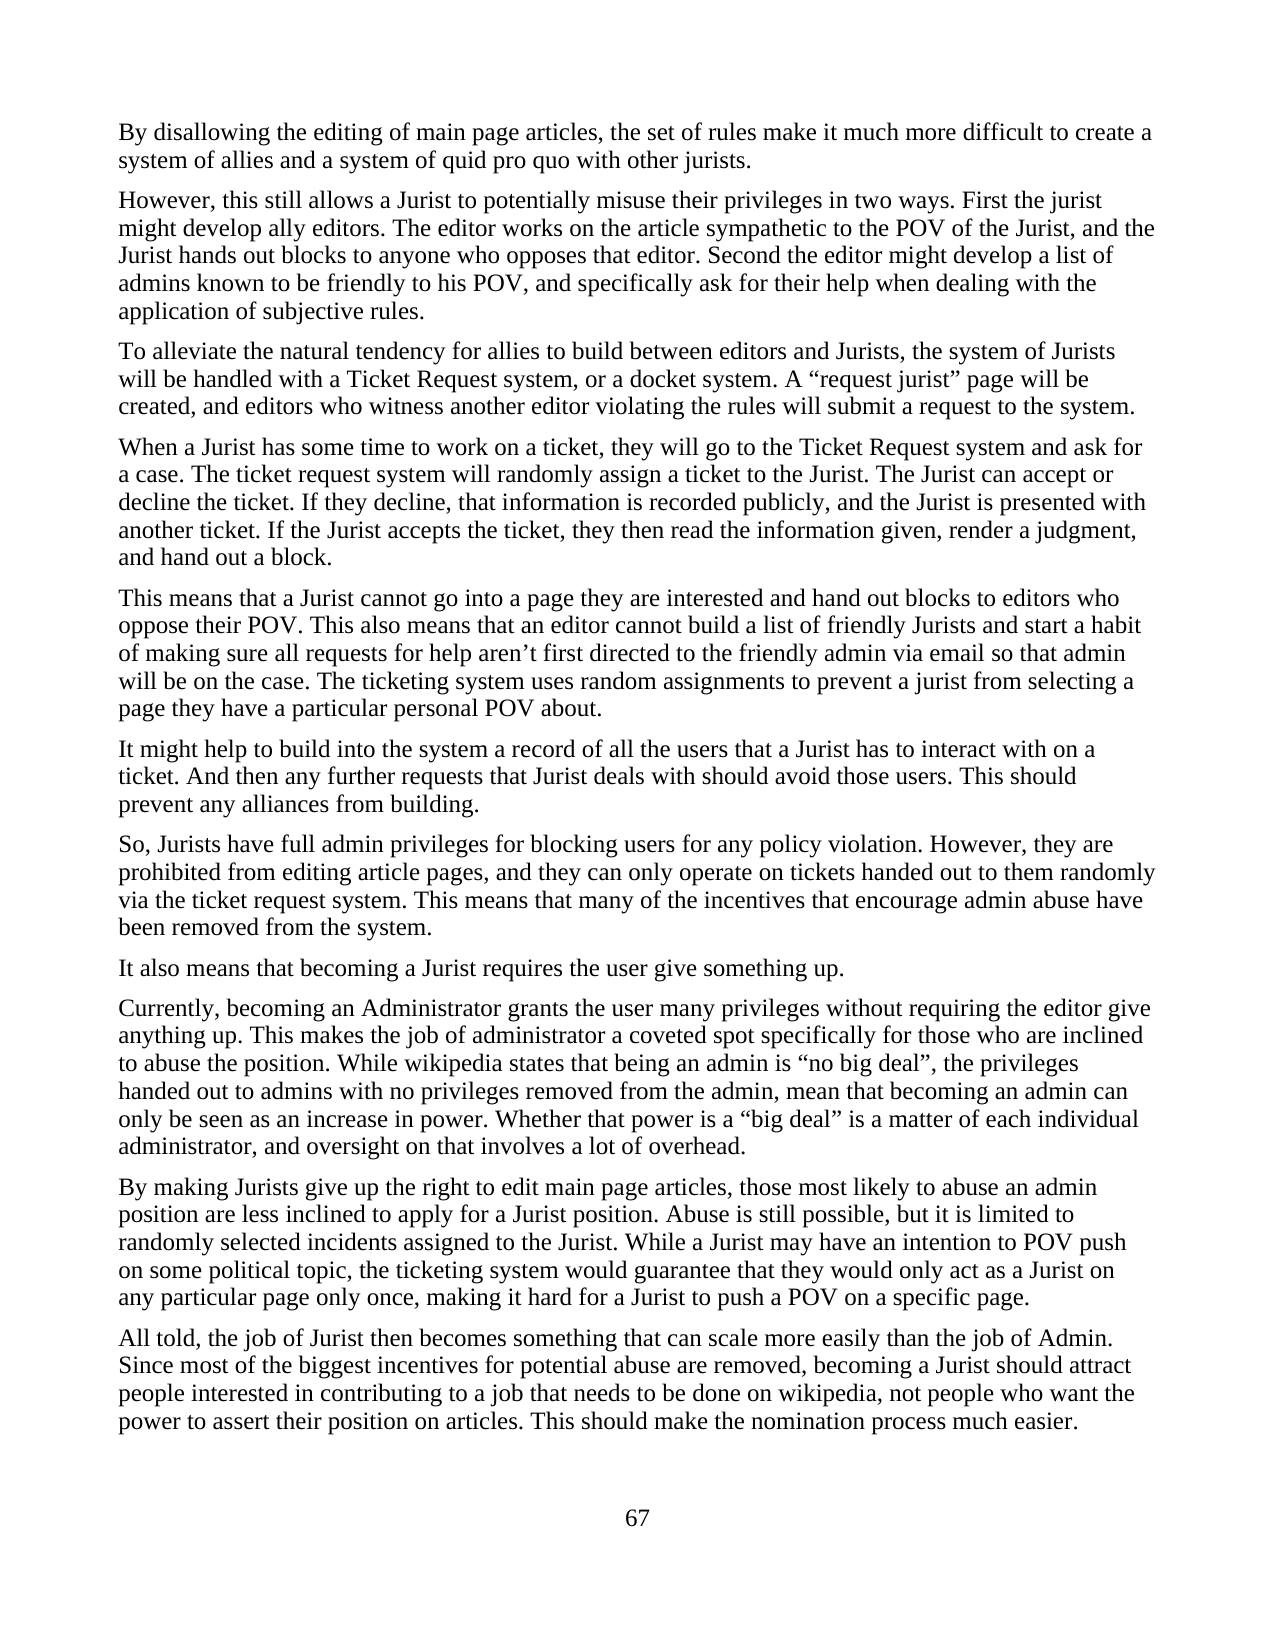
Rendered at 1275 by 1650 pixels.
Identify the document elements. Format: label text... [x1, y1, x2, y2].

text By making Jurists give up the right to edit main page articles, those most likely to abuse an admin position are less inclined to apply for a Jurist position. Abuse is still possible, but it is limited to randomly selected incidents assigned to the Jurist. While a Jurist may have an intention to POV push on some political topic, the ticketing system would guarantee that they would only act as a Jurist on any particular page only once, making it hard for a Jurist to push a POV on a specific page. [118, 1173, 1157, 1311]
text By disallowing the editing of main page articles, the set of rules make it much more difficult to create a system of allies and a system of quid pro quo with other jurists. [118, 118, 1157, 173]
text When a Jurist has some time to work on a ticket, they will go to the Ticket Request system and ask for a case. The ticket request system will randomly assign a ticket to the Jurist. The Jurist can accept or decline the ticket. If they decline, that information is recorded publicly, and the Jurist is presented with another ticket. If the Jurist accepts the ticket, they then read the information given, render a judgment, and hand out a block. [118, 433, 1157, 571]
text All told, the job of Jurist then becomes something that can scale more easily than the job of Admin. Since most of the biggest incentives for potential abuse are removed, becoming a Jurist should attract people interested in contributing to a job that needs to be done on wikipedia, not people who want the power to assert their position on articles. This should make the nomination process much easier. [118, 1324, 1157, 1434]
text This means that a Jurist cannot go into a page they are interested and hand out blocks to editors who oppose their POV. This also means that an editor cannot build a list of friendly Jurists and start a habit of making sure all requests for help aren’t first directed to the friendly admin via email so that admin will be on the case. The ticketing system uses random assignments to prevent a jurist from selecting a page they have a particular personal POV about. [118, 584, 1157, 722]
text It also means that becoming a Jurist requires the user give something up. [118, 954, 1157, 981]
text It might help to build into the system a record of all the users that a Jurist has to interact with on a ticket. And then any further requests that Jurist deals with should avoid those users. This should prevent any alliances from building. [118, 735, 1157, 818]
text However, this still allows a Jurist to potentially misuse their privileges in two ways. First the jurist might develop ally editors. The editor works on the article sympathetic to the POV of the Jurist, and the Jurist hands out blocks to anyone who opposes that editor. Second the editor might develop a list of admins known to be friendly to his POV, and specifically ask for their help when dealing with the application of subjective rules. [118, 186, 1157, 324]
text So, Jurists have full admin privileges for blocking users for any policy violation. However, they are prohibited from editing article pages, and they can only operate on tickets handed out to them randomly via the ticket request system. This means that many of the incentives that encourage admin abuse have been removed from the system. [118, 830, 1157, 941]
text Currently, becoming an Administrator grants the user many privileges without requiring the editor give anything up. This makes the job of administrator a coveted spot specifically for those who are inclined to abuse the position. While wikipedia states that being an admin is “no big deal”, the privileges handed out to admins with no privileges removed from the admin, mean that becoming an admin can only be seen as an increase in power. Whether that power is a “big deal” is a matter of each individual administrator, and oversight on that involves a lot of overhead. [118, 994, 1157, 1160]
text To alleviate the natural tendency for allies to build between editors and Jurists, the system of Jurists will be handled with a Ticket Request system, or a docket system. A “request jurist” page will be created, and editors who witness another editor violating the rules will submit a request to the system. [118, 337, 1157, 420]
